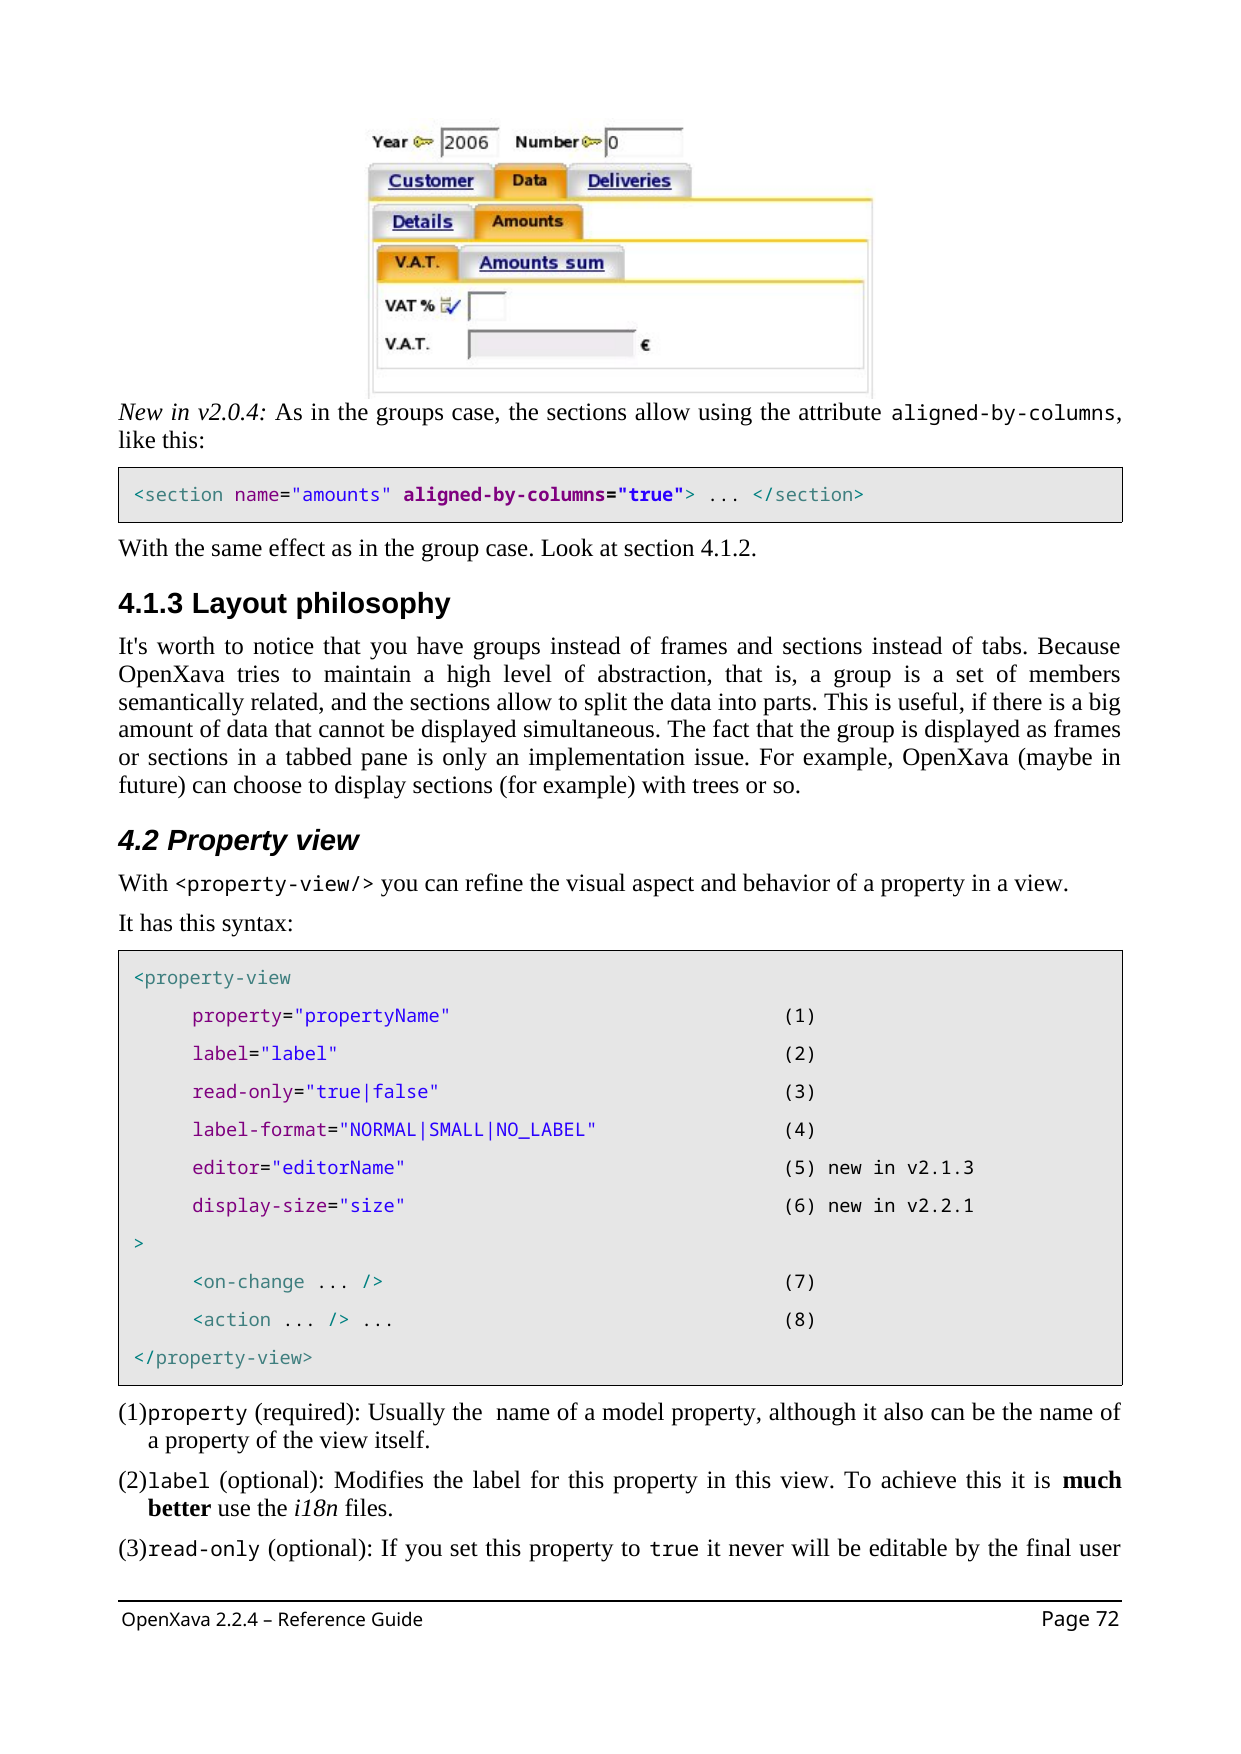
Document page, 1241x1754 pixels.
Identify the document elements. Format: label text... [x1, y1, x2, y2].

text label-format="NORMAL|SMALL|NO_LABEL" (4) [119, 1102, 1122, 1140]
text With the same effect as in the group case. Look at section 4.1.2. [118, 534, 1122, 562]
text <action ... /> ... (8) [119, 1292, 1122, 1330]
list property (required): Usually the name of a model property, although it also can be the name of a property of the view itself. [118, 1398, 1122, 1454]
text label="label" (2) [119, 1026, 1122, 1064]
picture [364, 118, 876, 399]
list label (optional): Modifies the label for this property in this view. To achieve this it is much better use the i18n files. [118, 1466, 1122, 1522]
text <section name="amounts" aligned-by-columns="true"> ... </section> [119, 468, 1122, 522]
text With <property-view/> you can refine the visual aspect and behavior of a property in a view. [118, 869, 1122, 897]
list read-only (optional): If you set this property to true it never will be editable by the final user [118, 1534, 1122, 1563]
text It has this syntax: [118, 909, 1122, 937]
text display-size="size" (6) new in v2.2.1 [119, 1178, 1122, 1216]
text read-only="true|false" (3) [119, 1064, 1122, 1102]
text It's worth to notice that you have groups instead of frames and sections instead of tabs. Because OpenXava tries to maintain a high level of abstraction, that is, a group is a set of members semantically related, and the sections allow to split the data into parts. This is useful, if there is a big amount of data that cannot be displayed simultaneous. The fact that the group is displayed as frames or sections in a tabbed pane is only an implementation issue. For example, OpenXava (maybe in future) can choose to display sections (for example) with trees or so. [118, 632, 1122, 798]
text property="propertyName" (1) [119, 988, 1122, 1026]
text New in v2.0.4: As in the groups case, the sections allow using the attribute aligned-by-columns, like this: [118, 399, 1122, 454]
subtitle Property view [118, 823, 1122, 856]
text editor="editorName" (5) new in v2.1.3 [119, 1140, 1122, 1178]
subtitle Layout philosophy [118, 587, 1122, 620]
text > [119, 1216, 1122, 1254]
text <on-change ... /> (7) [119, 1254, 1122, 1292]
text <property-view [119, 951, 1122, 988]
text </property-view> [119, 1330, 1122, 1385]
